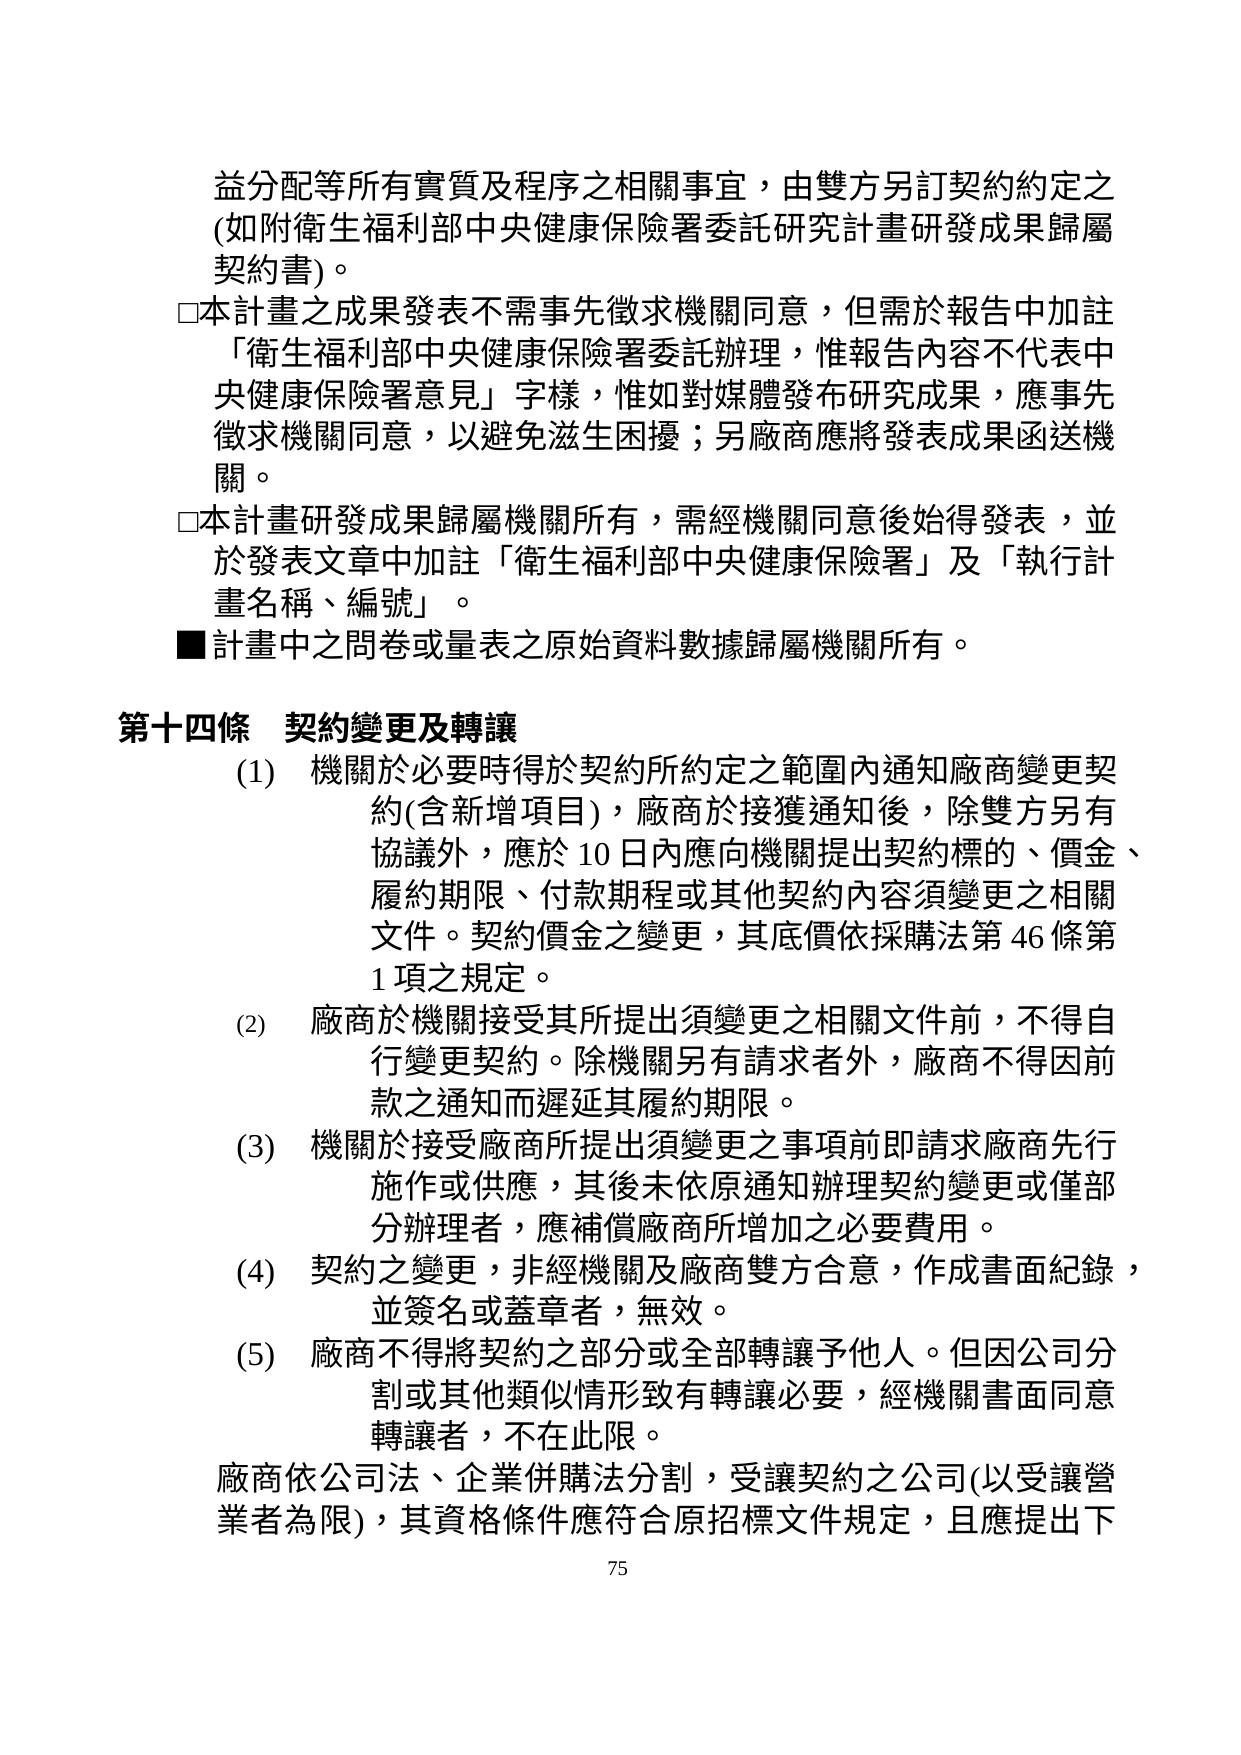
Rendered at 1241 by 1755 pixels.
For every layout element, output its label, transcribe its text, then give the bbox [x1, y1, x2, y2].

text 第十四條 契約變更及轉讓 [117, 707, 1117, 749]
list 廠商於機關接受其所提出須變更之相關文件前，不得自行變更契約。除機關另有請求者外，廠商不得因前款之通知而遲延其履約期限。 [236, 999, 1117, 1124]
text 益分配等所有實質及程序之相關事宜，由雙方另訂契約約定之(如附衛生福利部中央健康保險署委託研究計畫研發成果歸屬契約書)。 [178, 166, 1117, 291]
text □本計畫之成果發表不需事先徵求機關同意，但需於報告中加註「衛生福利部中央健康保險署委託辦理，惟報告內容不代表中央健康保險署意見」字樣，惟如對媒體發布研究成果，應事先徵求機關同意，以避免滋生困擾；另廠商應將發表成果函送機關。 [178, 291, 1117, 499]
text □本計畫研發成果歸屬機關所有，需經機關同意後始得發表，並於發表文章中加註「衛生福利部中央健康保險署」及「執行計畫名稱、編號」。 [178, 499, 1117, 624]
list 機關於接受廠商所提出須變更之事項前即請求廠商先行施作或供應，其後未依原通知辦理契約變更或僅部分辦理者，應補償廠商所增加之必要費用。 [236, 1124, 1117, 1249]
text 廠商依公司法、企業併購法分割，受讓契約之公司(以受讓營業者為限)，其資格條件應符合原招標文件規定，且應提出下 [216, 1457, 1117, 1541]
list 契約之變更，非經機關及廠商雙方合意，作成書面紀錄，並簽名或蓋章者，無效。 [236, 1249, 1117, 1332]
list 廠商不得將契約之部分或全部轉讓予他人。但因公司分割或其他類似情形致有轉讓必要，經機關書面同意轉讓者，不在此限。 [236, 1332, 1117, 1457]
text 計畫中之問卷或量表之原始資料數據歸屬機關所有。 [178, 624, 1117, 666]
list 機關於必要時得於契約所約定之範圍內通知廠商變更契約(含新增項目)，廠商於接獲通知後，除雙方另有協議外，應於10日內應向機關提出契約標的、價金、履約期限、付款期程或其他契約內容須變更之相關文件。契約價金之變更，其底價依採購法第46條第1項之規定。 [236, 749, 1117, 999]
